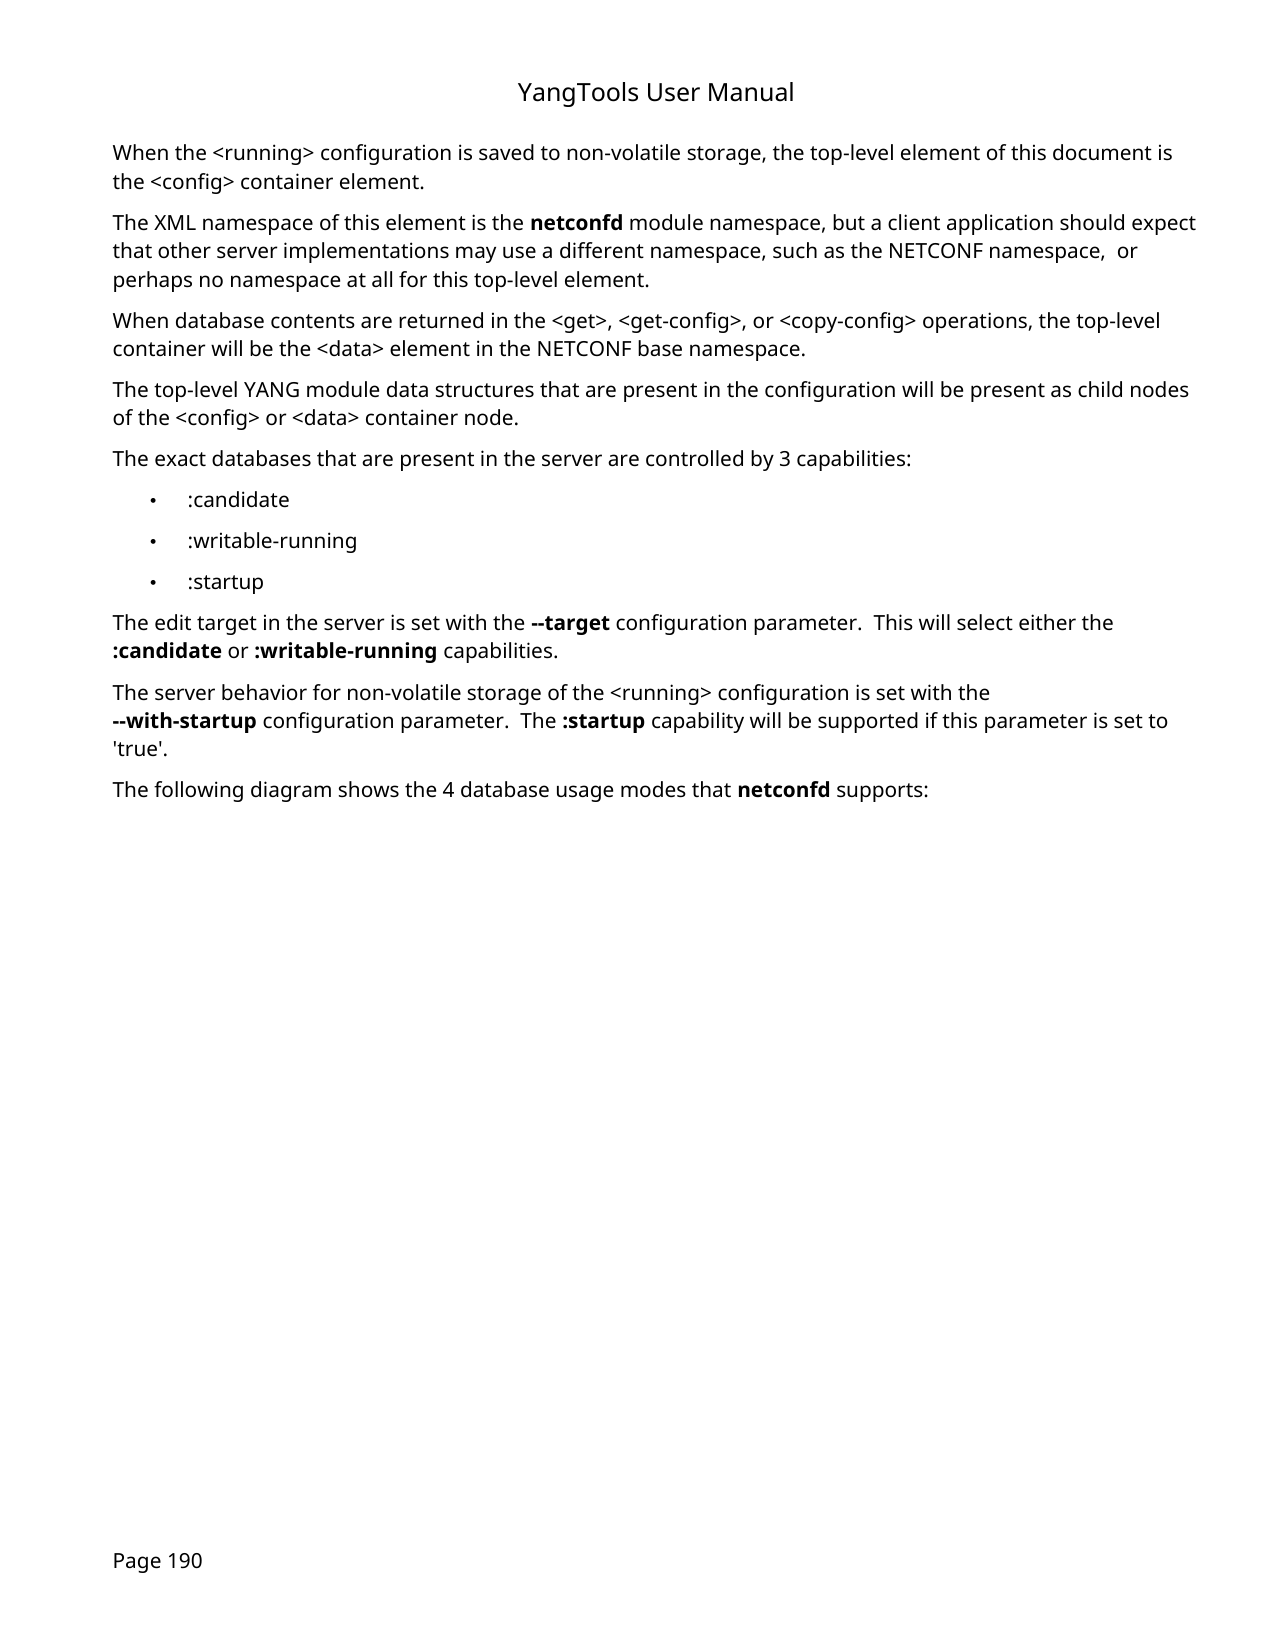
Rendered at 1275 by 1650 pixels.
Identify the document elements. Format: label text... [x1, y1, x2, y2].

text The exact databases that are present in the server are controlled by 3 capabilities: [112, 444, 1200, 473]
list :candidate [150, 485, 1200, 514]
text The following diagram shows the 4 database usage modes that netconfd supports: [112, 775, 1200, 804]
text The top-level YANG module data structures that are present in the configuration will be present as child nodes of the <config> or <data> container node. [112, 375, 1200, 432]
list :writable-running [150, 526, 1200, 555]
list :startup [150, 567, 1200, 596]
text When the <running> configuration is saved to non-volatile storage, the top-level element of this document is the <config> container element. [112, 138, 1200, 195]
text The edit target in the server is set with the --target configuration parameter. This will select either the :candidate or :writable-running capabilities. [112, 608, 1200, 665]
text When database contents are returned in the <get>, <get-config>, or <copy-config> operations, the top-level container will be the <data> element in the NETCONF base namespace. [112, 306, 1200, 363]
text The server behavior for non-volatile storage of the <running> configuration is set with the --with-startup configuration parameter. The :startup capability will be supported if this parameter is set to 'true'. [112, 678, 1200, 763]
text The XML namespace of this element is the netconfd module namespace, but a client application should expect that other server implementations may use a different namespace, such as the NETCONF namespace, or perhaps no namespace at all for this top-level element. [112, 208, 1200, 293]
